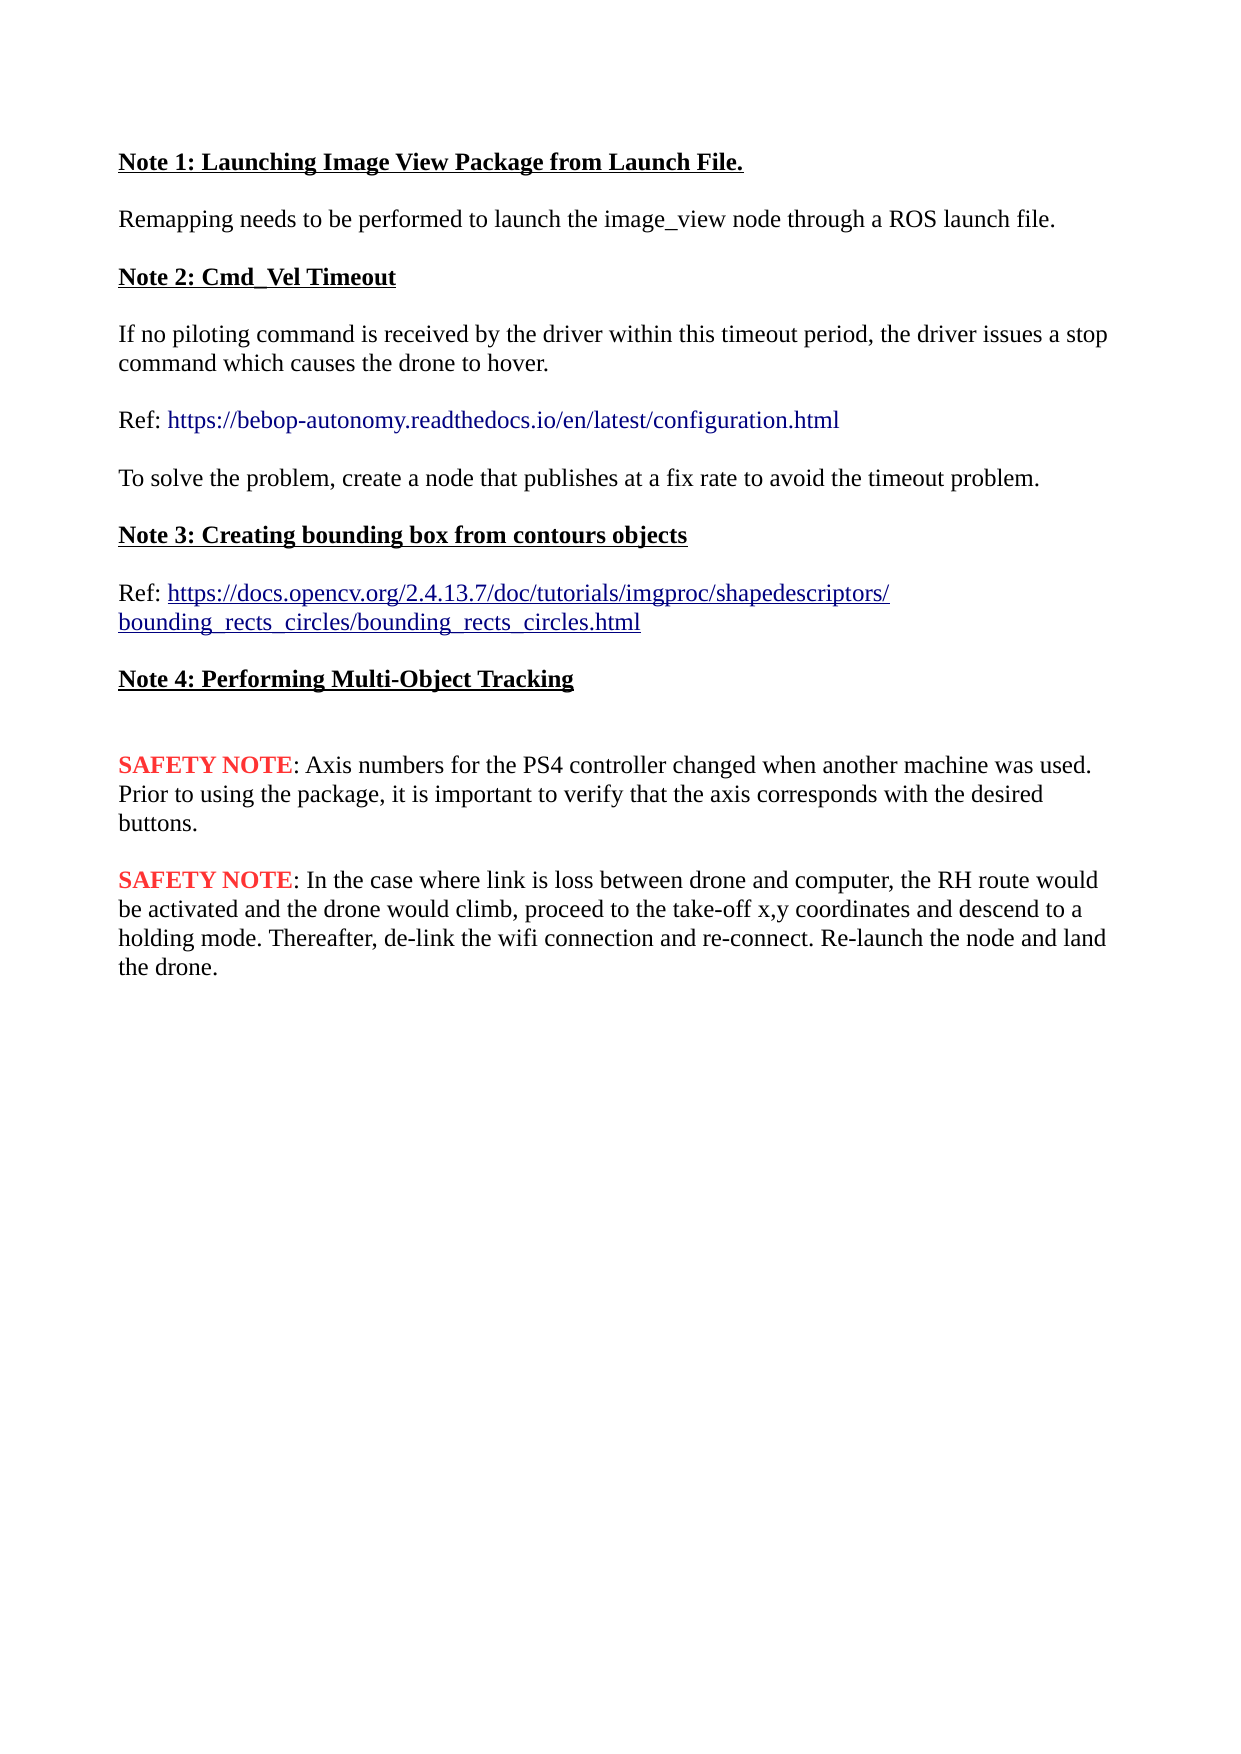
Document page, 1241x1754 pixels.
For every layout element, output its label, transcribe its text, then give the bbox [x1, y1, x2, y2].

text Note 3: Creating bounding box from contours objects [118, 521, 1122, 549]
text If no piloting command is received by the driver within this timeout period, the driver issues a stop command which causes the drone to hover. [118, 319, 1122, 377]
text Ref: https://bebop-autonomy.readthedocs.io/en/latest/configuration.html [118, 406, 1122, 434]
text Note 1: Launching Image View Package from Launch File. [118, 147, 1122, 176]
text Remapping needs to be performed to launch the image_view node through a ROS launch file. [118, 204, 1122, 233]
text Note 2: Cmd_Vel Timeout [118, 262, 1122, 291]
text Ref: https://docs.opencv.org/2.4.13.7/doc/tutorials/imgproc/shapedescriptors/bounding_rects_circles/bounding_rects_circles.html [118, 578, 1122, 636]
text SAFETY NOTE: In the case where link is loss between drone and computer, the RH route would be activated and the drone would climb, proceed to the take-off x,y coordinates and descend to a holding mode. Thereafter, de-link the wifi connection and re-connect. Re-launch the node and land the drone. [118, 866, 1122, 981]
text Note 4: Performing Multi-Object Tracking [118, 664, 1122, 693]
text To solve the problem, create a node that publishes at a fix rate to avoid the timeout problem. [118, 463, 1122, 492]
text SAFETY NOTE: Axis numbers for the PS4 controller changed when another machine was used. Prior to using the package, it is important to verify that the axis corresponds with the desired buttons. [118, 751, 1122, 837]
